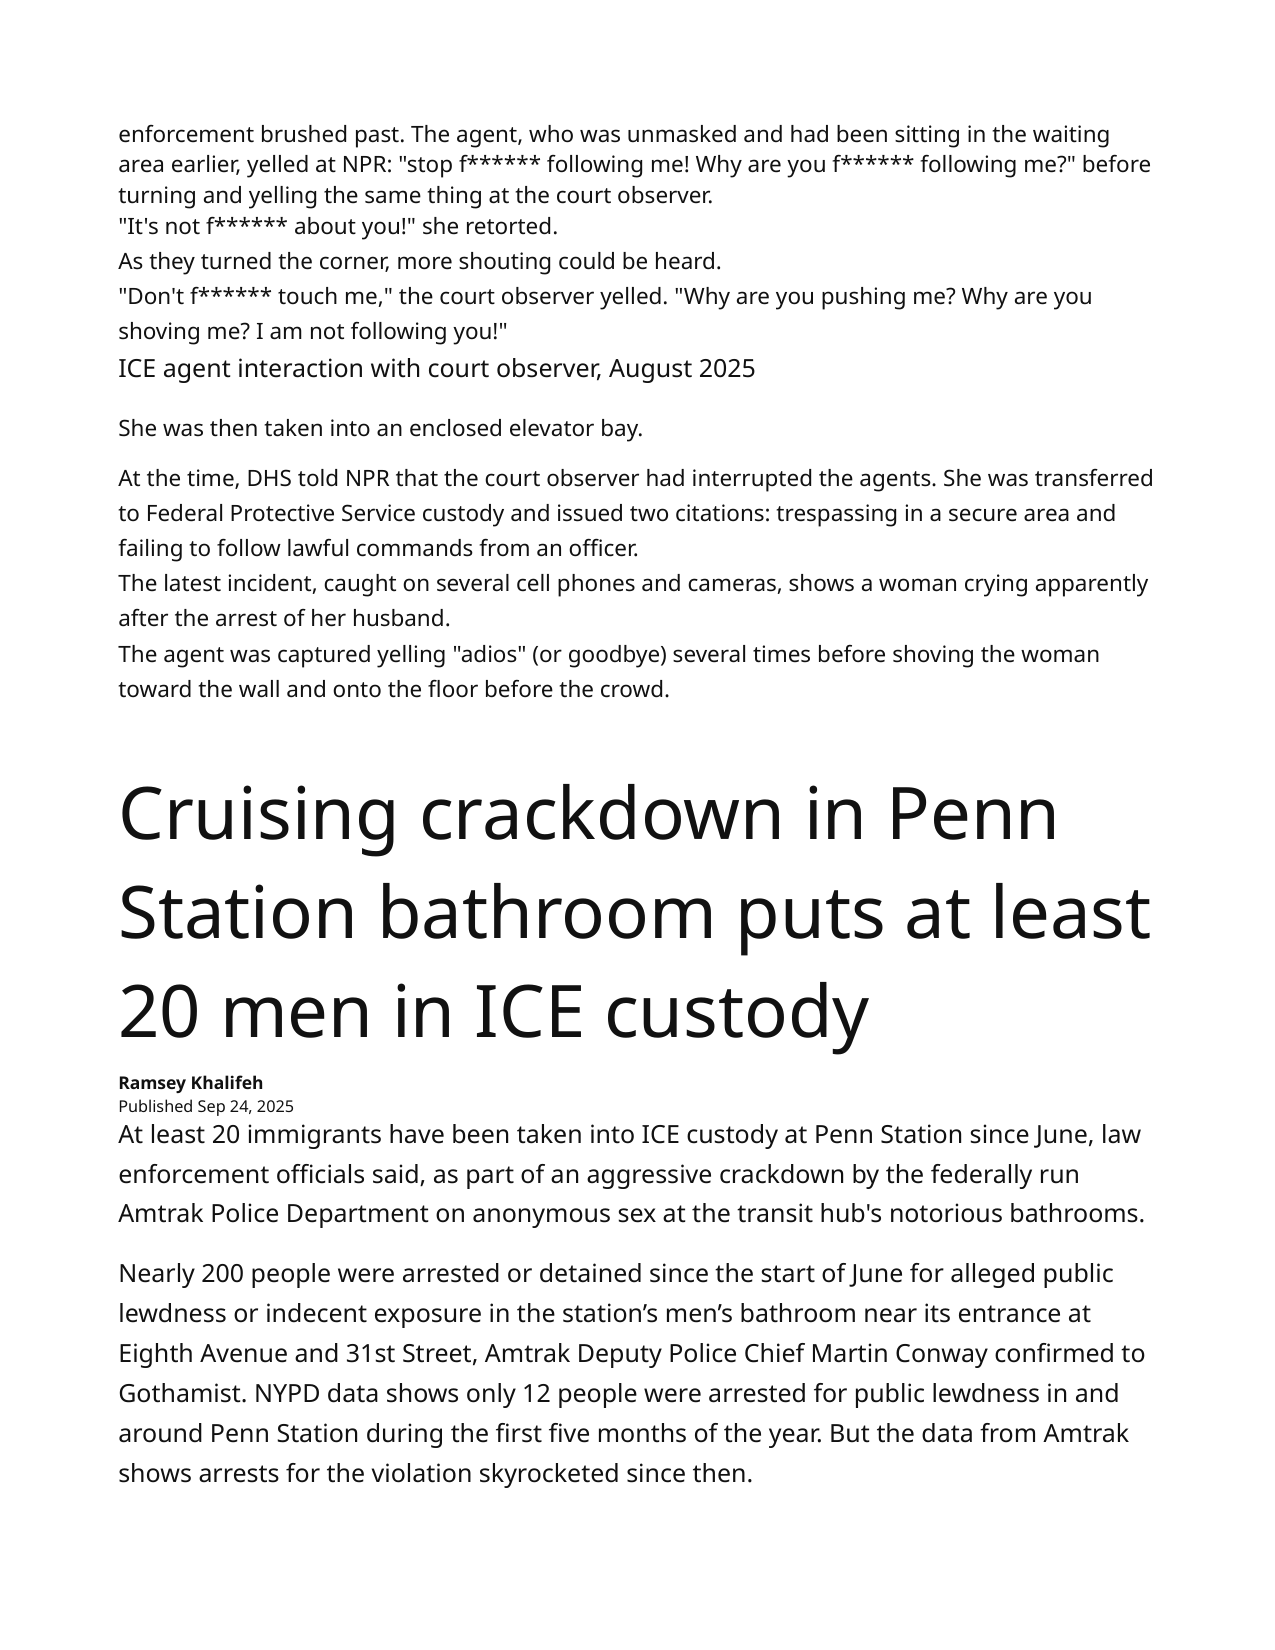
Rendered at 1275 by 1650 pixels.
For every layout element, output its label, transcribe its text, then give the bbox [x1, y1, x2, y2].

text "Don't f****** touch me," the court observer yelled. "Why are you pushing me? Why are you shoving me? I am not following you!" [118, 280, 1157, 346]
text At least 20 immigrants have been taken into ICE custody at Penn Station since June, law enforcement officials said, as part of an aggressive crackdown by the federally run Amtrak Police Department on anonymous sex at the transit hub's notorious bathrooms. [118, 1117, 1157, 1229]
text enforcement brushed past. The agent, who was unmasked and had been sitting in the waiting area earlier, yelled at NPR: "stop f****** following me! Why are you f****** following me?" before turning and yelling the same thing at the court observer. [118, 118, 1157, 210]
text At the time, DHS told NPR that the court observer had interrupted the agents. She was transferred to Federal Protective Service custody and issued two citations: trespassing in a secure area and failing to follow lawful commands from an officer. [118, 462, 1157, 563]
text She was then taken into an enclosed elevator bay. [118, 412, 1157, 443]
subtitle Cruising crackdown in Penn Station bathroom puts at least 20 men in ICE custody [118, 762, 1157, 1058]
text As they turned the corner, more shouting could be heard. [118, 245, 1157, 276]
text Nearly 200 people were arrested or detained since the start of June for alleged public lewdness or indecent exposure in the station’s men’s bathroom near its entrance at Eighth Avenue and 31st Street, Amtrak Deputy Police Chief Martin Conway confirmed to Gothamist. NYPD data shows only 12 people were arrested for public lewdness in and around Penn Station during the first five months of the year. But the data from Amtrak shows arrests for the violation skyrocketed since then. [118, 1249, 1157, 1489]
text The agent was captured yelling "adios" (or goodbye) several times before shoving the woman toward the wall and onto the floor before the crowd. [118, 638, 1157, 704]
text Ramsey Khalifeh [118, 1071, 1157, 1095]
text The latest incident, caught on several cell phones and cameras, shows a woman crying apparently after the arrest of her husband. [118, 567, 1157, 633]
text Published Sep 24, 2025 [118, 1095, 1157, 1117]
text "It's not f****** about you!" she retorted. [118, 210, 1157, 241]
subtitle ICE agent interaction with court observer, August 2025 [118, 351, 1157, 385]
